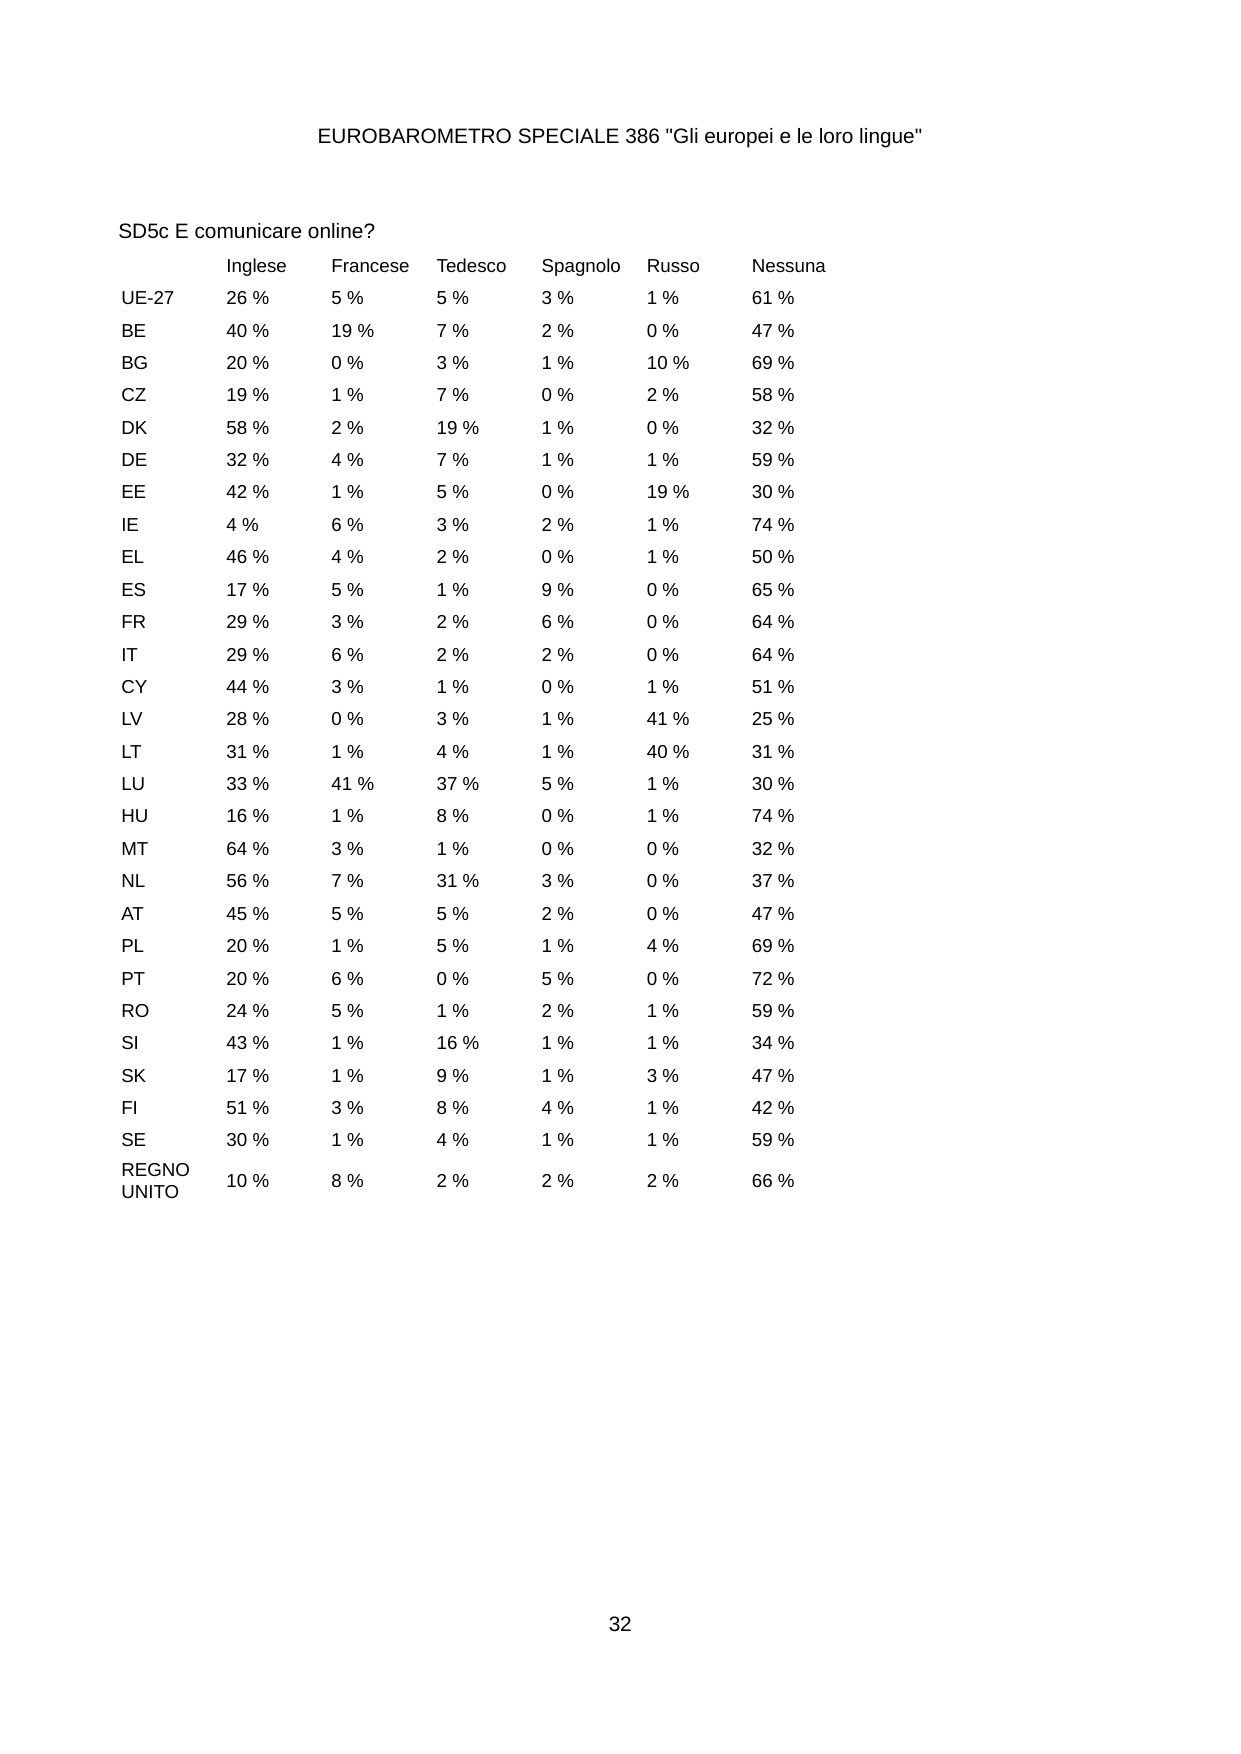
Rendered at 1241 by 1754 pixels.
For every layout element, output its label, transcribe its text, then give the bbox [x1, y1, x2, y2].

table_cell 1 % [539, 1027, 644, 1059]
table_cell 5 % [434, 476, 538, 508]
table_cell 56 % [223, 865, 328, 897]
table_cell AT [118, 897, 223, 929]
table_cell LU [118, 768, 223, 800]
table_header Inglese [223, 249, 328, 282]
table_cell IE [118, 508, 223, 541]
table_cell 31 % [749, 735, 854, 767]
table_cell 20 % [223, 346, 328, 379]
table_cell 17 % [223, 1059, 328, 1091]
table_cell 43 % [223, 1027, 328, 1059]
table_cell 16 % [434, 1027, 538, 1059]
table_cell 30 % [749, 476, 854, 508]
table_cell 5 % [539, 962, 644, 994]
table_cell 42 % [749, 1091, 854, 1124]
table_cell ES [118, 573, 223, 606]
table_cell 45 % [223, 897, 328, 929]
table_cell BE [118, 314, 223, 346]
table_cell 44 % [223, 670, 328, 703]
table_cell 1 % [644, 1124, 749, 1156]
table_cell 4 % [644, 930, 749, 962]
table_cell 32 % [749, 411, 854, 443]
table_cell 0 % [434, 962, 538, 994]
table_cell 6 % [328, 962, 433, 994]
table_cell 32 % [749, 832, 854, 865]
table_cell 4 % [434, 735, 538, 767]
table_cell 0 % [539, 476, 644, 508]
table_cell 41 % [644, 703, 749, 735]
table_cell 20 % [223, 930, 328, 962]
table_cell 61 % [749, 282, 854, 314]
table_cell 20 % [223, 962, 328, 994]
table_cell 0 % [644, 832, 749, 865]
table_cell 5 % [328, 282, 433, 314]
table_cell 1 % [644, 670, 749, 703]
table_cell 26 % [223, 282, 328, 314]
table_cell 2 % [434, 638, 538, 670]
table_cell 40 % [223, 314, 328, 346]
table_cell 0 % [539, 832, 644, 865]
table_cell 3 % [328, 606, 433, 638]
table_cell 29 % [223, 638, 328, 670]
table_cell 5 % [328, 573, 433, 606]
table_cell 1 % [644, 768, 749, 800]
table_cell 2 % [539, 314, 644, 346]
table_cell 59 % [749, 444, 854, 476]
table_cell 10 % [644, 346, 749, 379]
table_cell 0 % [328, 703, 433, 735]
table_cell 1 % [539, 1059, 644, 1091]
table_cell 34 % [749, 1027, 854, 1059]
table_cell 47 % [749, 1059, 854, 1091]
table_cell 59 % [749, 1124, 854, 1156]
table_cell 10 % [223, 1156, 328, 1205]
table_cell 7 % [434, 379, 538, 411]
table_cell 1 % [539, 346, 644, 379]
table_cell 16 % [223, 800, 328, 832]
table_cell 17 % [223, 573, 328, 606]
table_cell UE-27 [118, 282, 223, 314]
table_cell 74 % [749, 508, 854, 541]
table_cell 5 % [328, 897, 433, 929]
table_cell 8 % [434, 1091, 538, 1124]
table_cell 6 % [328, 508, 433, 541]
table_cell LV [118, 703, 223, 735]
table_cell 1 % [539, 703, 644, 735]
table_cell 19 % [644, 476, 749, 508]
table_cell BG [118, 346, 223, 379]
table_cell 64 % [223, 832, 328, 865]
table_header Tedesco [434, 249, 538, 282]
table_cell 0 % [644, 897, 749, 929]
table_cell 42 % [223, 476, 328, 508]
table_cell 2 % [434, 606, 538, 638]
table_cell PL [118, 930, 223, 962]
table_cell 4 % [328, 444, 433, 476]
table_cell 1 % [434, 832, 538, 865]
table_cell 1 % [434, 994, 538, 1027]
table_cell 64 % [749, 638, 854, 670]
table_cell 3 % [539, 865, 644, 897]
table_cell 47 % [749, 897, 854, 929]
table_cell 65 % [749, 573, 854, 606]
table_cell 1 % [644, 994, 749, 1027]
table_cell 1 % [644, 541, 749, 573]
table_header [118, 249, 223, 282]
table_cell 9 % [539, 573, 644, 606]
table_cell 2 % [644, 379, 749, 411]
table_cell 19 % [434, 411, 538, 443]
table_cell 6 % [328, 638, 433, 670]
table_cell 1 % [434, 670, 538, 703]
table_cell 51 % [749, 670, 854, 703]
table_cell SK [118, 1059, 223, 1091]
table_cell NL [118, 865, 223, 897]
table_cell 3 % [434, 508, 538, 541]
table_cell 3 % [328, 1091, 433, 1124]
table_cell 0 % [644, 962, 749, 994]
table_cell 0 % [644, 411, 749, 443]
table_cell 2 % [539, 508, 644, 541]
table_cell 8 % [434, 800, 538, 832]
table_cell 2 % [644, 1156, 749, 1205]
table_cell SI [118, 1027, 223, 1059]
table_cell 50 % [749, 541, 854, 573]
table_cell 0 % [644, 573, 749, 606]
table_cell 5 % [539, 768, 644, 800]
table_cell 3 % [434, 346, 538, 379]
table_cell 69 % [749, 930, 854, 962]
table_cell 2 % [539, 994, 644, 1027]
table_cell 72 % [749, 962, 854, 994]
table_cell DK [118, 411, 223, 443]
table_cell 3 % [644, 1059, 749, 1091]
table_cell 6 % [539, 606, 644, 638]
table_cell 0 % [644, 638, 749, 670]
table_cell 30 % [223, 1124, 328, 1156]
table_cell 7 % [434, 314, 538, 346]
table_cell 1 % [644, 508, 749, 541]
table_cell 1 % [328, 1027, 433, 1059]
table_cell 4 % [223, 508, 328, 541]
table_cell 1 % [539, 735, 644, 767]
table_cell 1 % [328, 379, 433, 411]
table_cell 5 % [434, 930, 538, 962]
table_cell 7 % [328, 865, 433, 897]
table_cell 1 % [328, 735, 433, 767]
table_cell 4 % [328, 541, 433, 573]
table_cell 1 % [539, 444, 644, 476]
table_cell 69 % [749, 346, 854, 379]
table_cell 1 % [539, 930, 644, 962]
table_cell PT [118, 962, 223, 994]
table_cell 2 % [539, 638, 644, 670]
table_cell DE [118, 444, 223, 476]
table_cell 1 % [644, 282, 749, 314]
table_cell 1 % [328, 1059, 433, 1091]
table_cell 1 % [539, 1124, 644, 1156]
table_cell FI [118, 1091, 223, 1124]
table_header Russo [644, 249, 749, 282]
table_cell EL [118, 541, 223, 573]
table_cell FR [118, 606, 223, 638]
text SD5c E comunicare online? [118, 219, 1122, 243]
table_cell RO [118, 994, 223, 1027]
table_cell 40 % [644, 735, 749, 767]
table_cell 0 % [644, 314, 749, 346]
table_cell 59 % [749, 994, 854, 1027]
table_cell 4 % [539, 1091, 644, 1124]
table_cell 0 % [539, 379, 644, 411]
table_cell 0 % [644, 606, 749, 638]
table_header Francese [328, 249, 433, 282]
table_cell 5 % [328, 994, 433, 1027]
table_cell 0 % [539, 670, 644, 703]
table_cell 5 % [434, 897, 538, 929]
table_cell 46 % [223, 541, 328, 573]
table_cell 0 % [539, 541, 644, 573]
table_cell 1 % [328, 1124, 433, 1156]
table_cell 3 % [434, 703, 538, 735]
table_cell REGNO UNITO [118, 1156, 223, 1205]
table_cell 0 % [539, 800, 644, 832]
table_cell 74 % [749, 800, 854, 832]
table_cell CY [118, 670, 223, 703]
table_cell EE [118, 476, 223, 508]
table_cell 2 % [539, 1156, 644, 1205]
table_cell 7 % [434, 444, 538, 476]
table_cell 2 % [539, 897, 644, 929]
table_cell 1 % [644, 444, 749, 476]
table_cell 1 % [434, 573, 538, 606]
table_cell 31 % [223, 735, 328, 767]
table_cell 1 % [539, 411, 644, 443]
table_cell 30 % [749, 768, 854, 800]
table_cell 2 % [328, 411, 433, 443]
table_header Spagnolo [539, 249, 644, 282]
table_cell 32 % [223, 444, 328, 476]
table_cell 33 % [223, 768, 328, 800]
table_cell 58 % [749, 379, 854, 411]
table_cell 37 % [749, 865, 854, 897]
table_cell 3 % [328, 832, 433, 865]
table_cell CZ [118, 379, 223, 411]
table_cell HU [118, 800, 223, 832]
table_cell 0 % [328, 346, 433, 379]
table_cell 58 % [223, 411, 328, 443]
table_cell 19 % [223, 379, 328, 411]
table_cell 64 % [749, 606, 854, 638]
table_cell SE [118, 1124, 223, 1156]
table_cell 31 % [434, 865, 538, 897]
table_cell 37 % [434, 768, 538, 800]
table_cell 1 % [644, 1091, 749, 1124]
table_cell LT [118, 735, 223, 767]
table_cell 19 % [328, 314, 433, 346]
table_cell 1 % [644, 800, 749, 832]
table_cell 2 % [434, 541, 538, 573]
table_cell MT [118, 832, 223, 865]
table_header Nessuna [749, 249, 854, 282]
table_cell 24 % [223, 994, 328, 1027]
table_cell 5 % [434, 282, 538, 314]
table_cell 25 % [749, 703, 854, 735]
table_cell 4 % [434, 1124, 538, 1156]
table_cell 9 % [434, 1059, 538, 1091]
table_cell 51 % [223, 1091, 328, 1124]
table_cell 3 % [328, 670, 433, 703]
table_cell 1 % [328, 476, 433, 508]
table_cell IT [118, 638, 223, 670]
table_cell 2 % [434, 1156, 538, 1205]
table_cell 47 % [749, 314, 854, 346]
table_cell 1 % [644, 1027, 749, 1059]
table_cell 3 % [539, 282, 644, 314]
table_cell 1 % [328, 930, 433, 962]
table_cell 66 % [749, 1156, 854, 1205]
table_cell 1 % [328, 800, 433, 832]
table_cell 29 % [223, 606, 328, 638]
table_cell 41 % [328, 768, 433, 800]
table_cell 0 % [644, 865, 749, 897]
table_cell 28 % [223, 703, 328, 735]
table_cell 8 % [328, 1156, 433, 1205]
